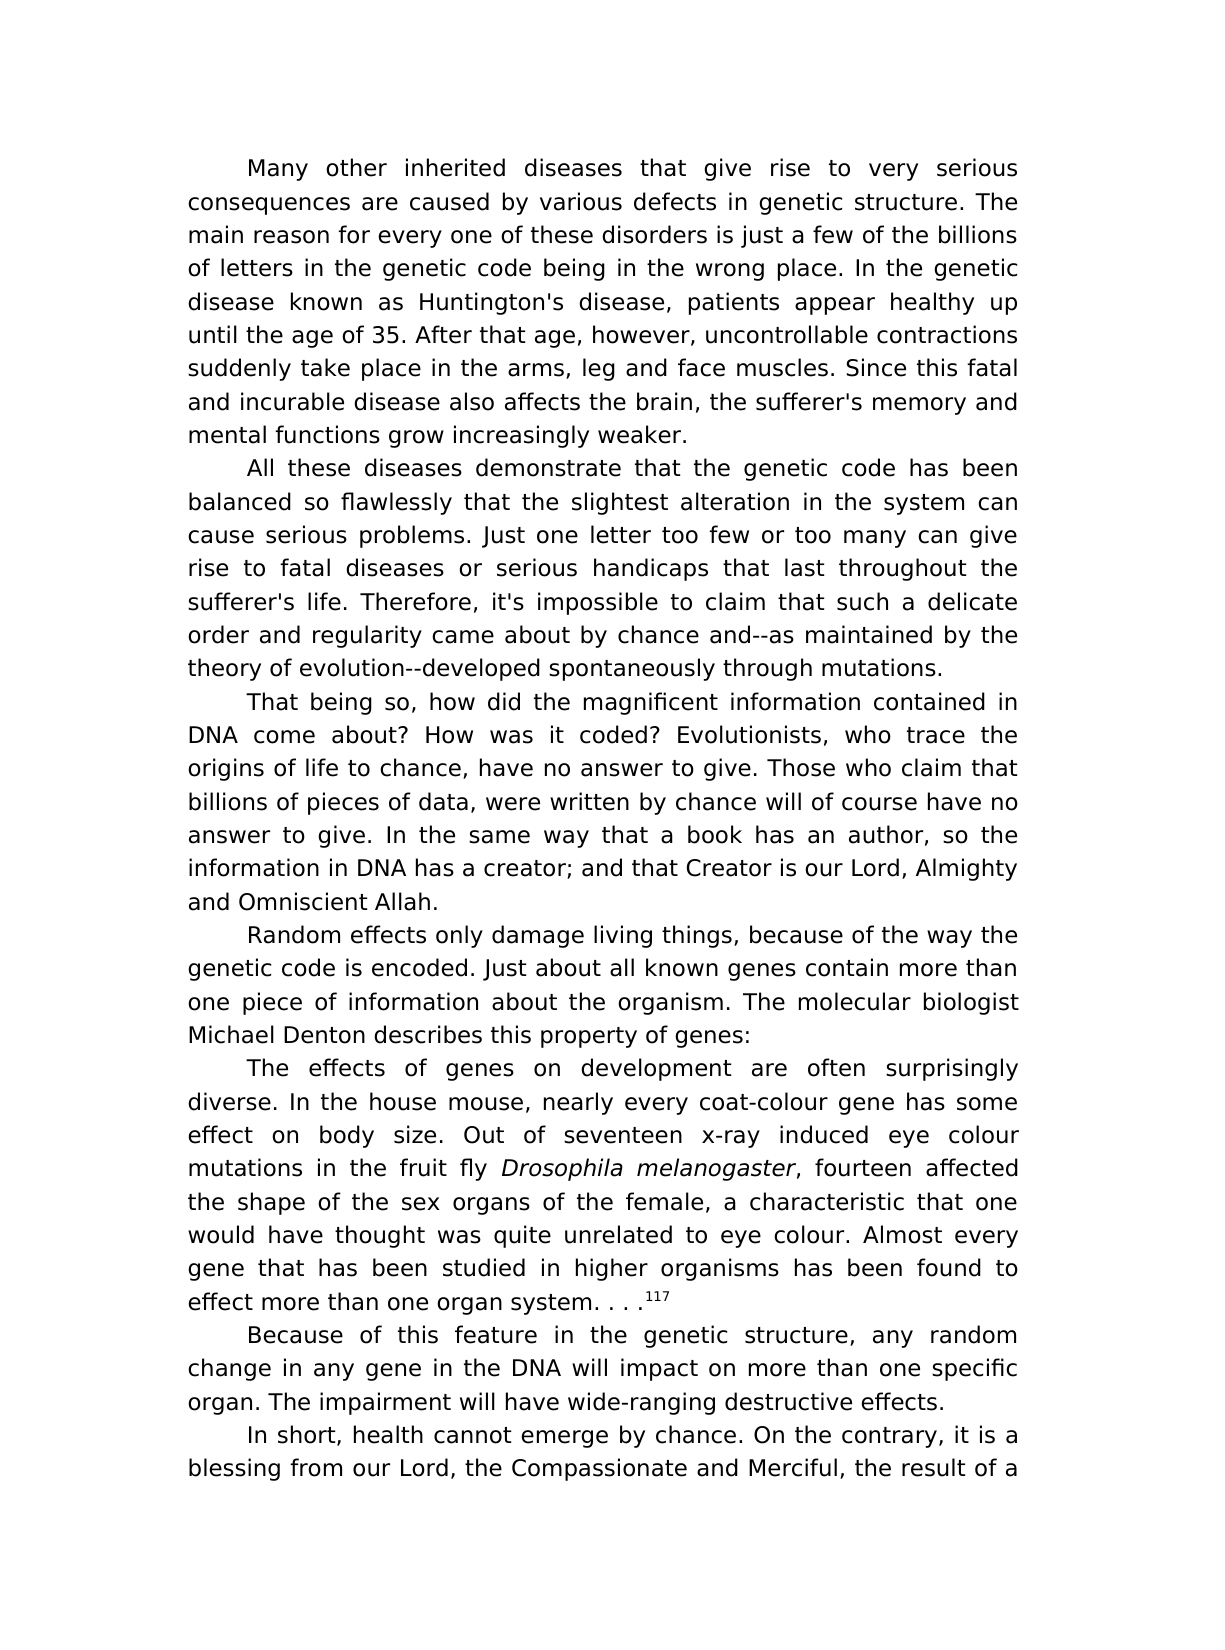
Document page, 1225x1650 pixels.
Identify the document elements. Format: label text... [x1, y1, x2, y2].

text The effects of genes on development are often surprisingly diverse. In the house mouse, nearly every coat-colour gene has some effect on body size. Out of seventeen x-ray induced eye colour mutations in the fruit fly Drosophila melanogaster, fourteen affected the shape of the sex organs of the female, a characteristic that one would have thought was quite unrelated to eye colour. Almost every gene that has been studied in higher organisms has been found to effect more than one organ system. . . .117 [187, 1050, 1020, 1317]
text In short, health cannot emerge by chance. On the contrary, it is a blessing from our Lord, the Compassionate and Merciful, the result of a [187, 1417, 1020, 1483]
text Many other inherited diseases that give rise to very serious consequences are caused by various defects in genetic structure. The main reason for every one of these disorders is just a few of the billions of letters in the genetic code being in the wrong place. In the genetic disease known as Huntington's disease, patients appear healthy up until the age of 35. After that age, however, uncontrollable contractions suddenly take place in the arms, leg and face muscles. Since this fatal and incurable disease also affects the brain, the sufferer's memory and mental functions grow increasingly weaker. [187, 150, 1020, 450]
text All these diseases demonstrate that the genetic code has been balanced so flawlessly that the slightest alteration in the system can cause serious problems. Just one letter too few or too many can give rise to fatal diseases or serious handicaps that last throughout the sufferer's life. Therefore, it's impossible to claim that such a delicate order and regularity came about by chance and--as maintained by the theory of evolution--developed spontaneously through mutations. [187, 450, 1020, 683]
text That being so, how did the magnificent information contained in DNA come about? How was it coded? Evolutionists, who trace the origins of life to chance, have no answer to give. Those who claim that billions of pieces of data, were written by chance will of course have no answer to give. In the same way that a book has an author, so the information in DNA has a creator; and that Creator is our Lord, Almighty and Omniscient Allah. [187, 683, 1020, 917]
text Because of this feature in the genetic structure, any random change in any gene in the DNA will impact on more than one specific organ. The impairment will have wide-ranging destructive effects. [187, 1317, 1020, 1417]
text Random effects only damage living things, because of the way the genetic code is encoded. Just about all known genes contain more than one piece of information about the organism. The molecular biologist Michael Denton describes this property of genes: [187, 917, 1020, 1050]
